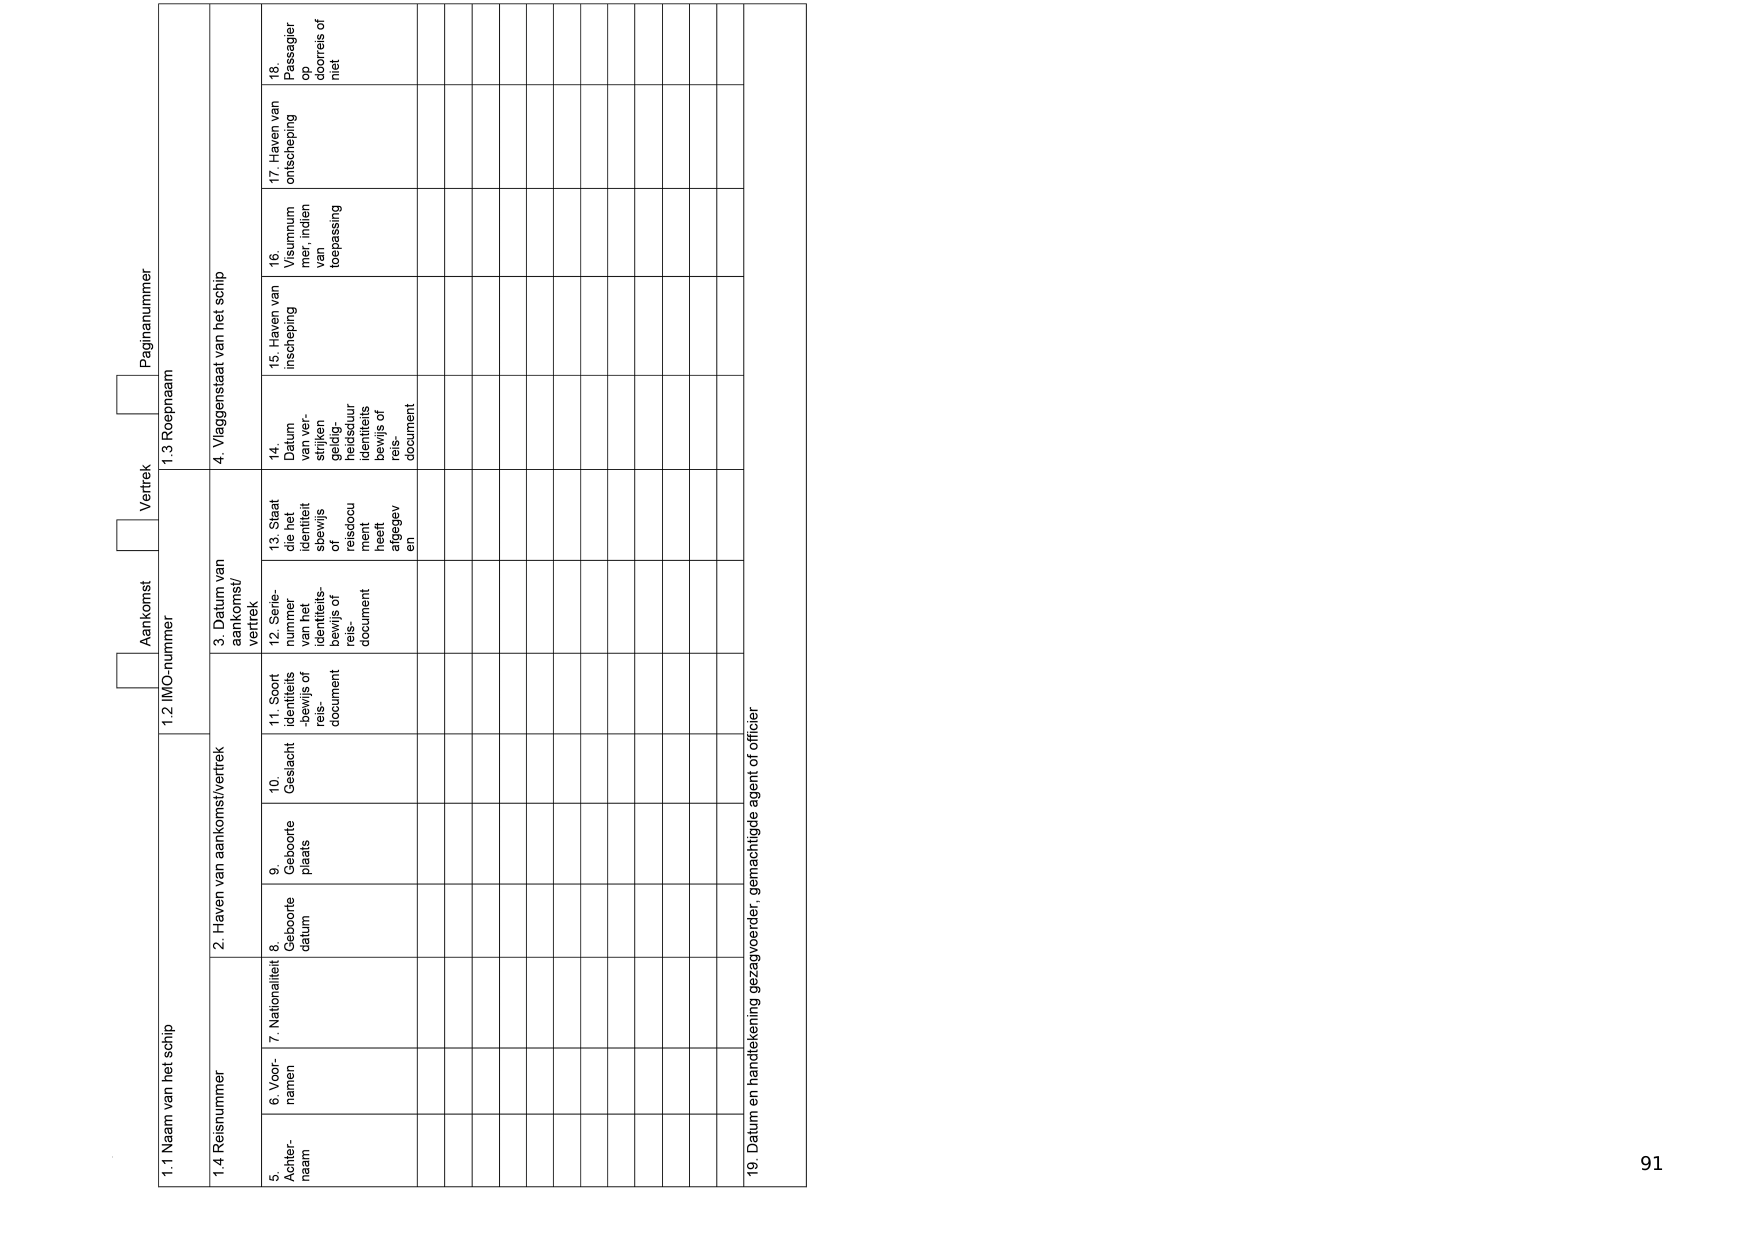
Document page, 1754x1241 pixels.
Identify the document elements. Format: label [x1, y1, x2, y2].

picture [112, 0, 809, 1241]
